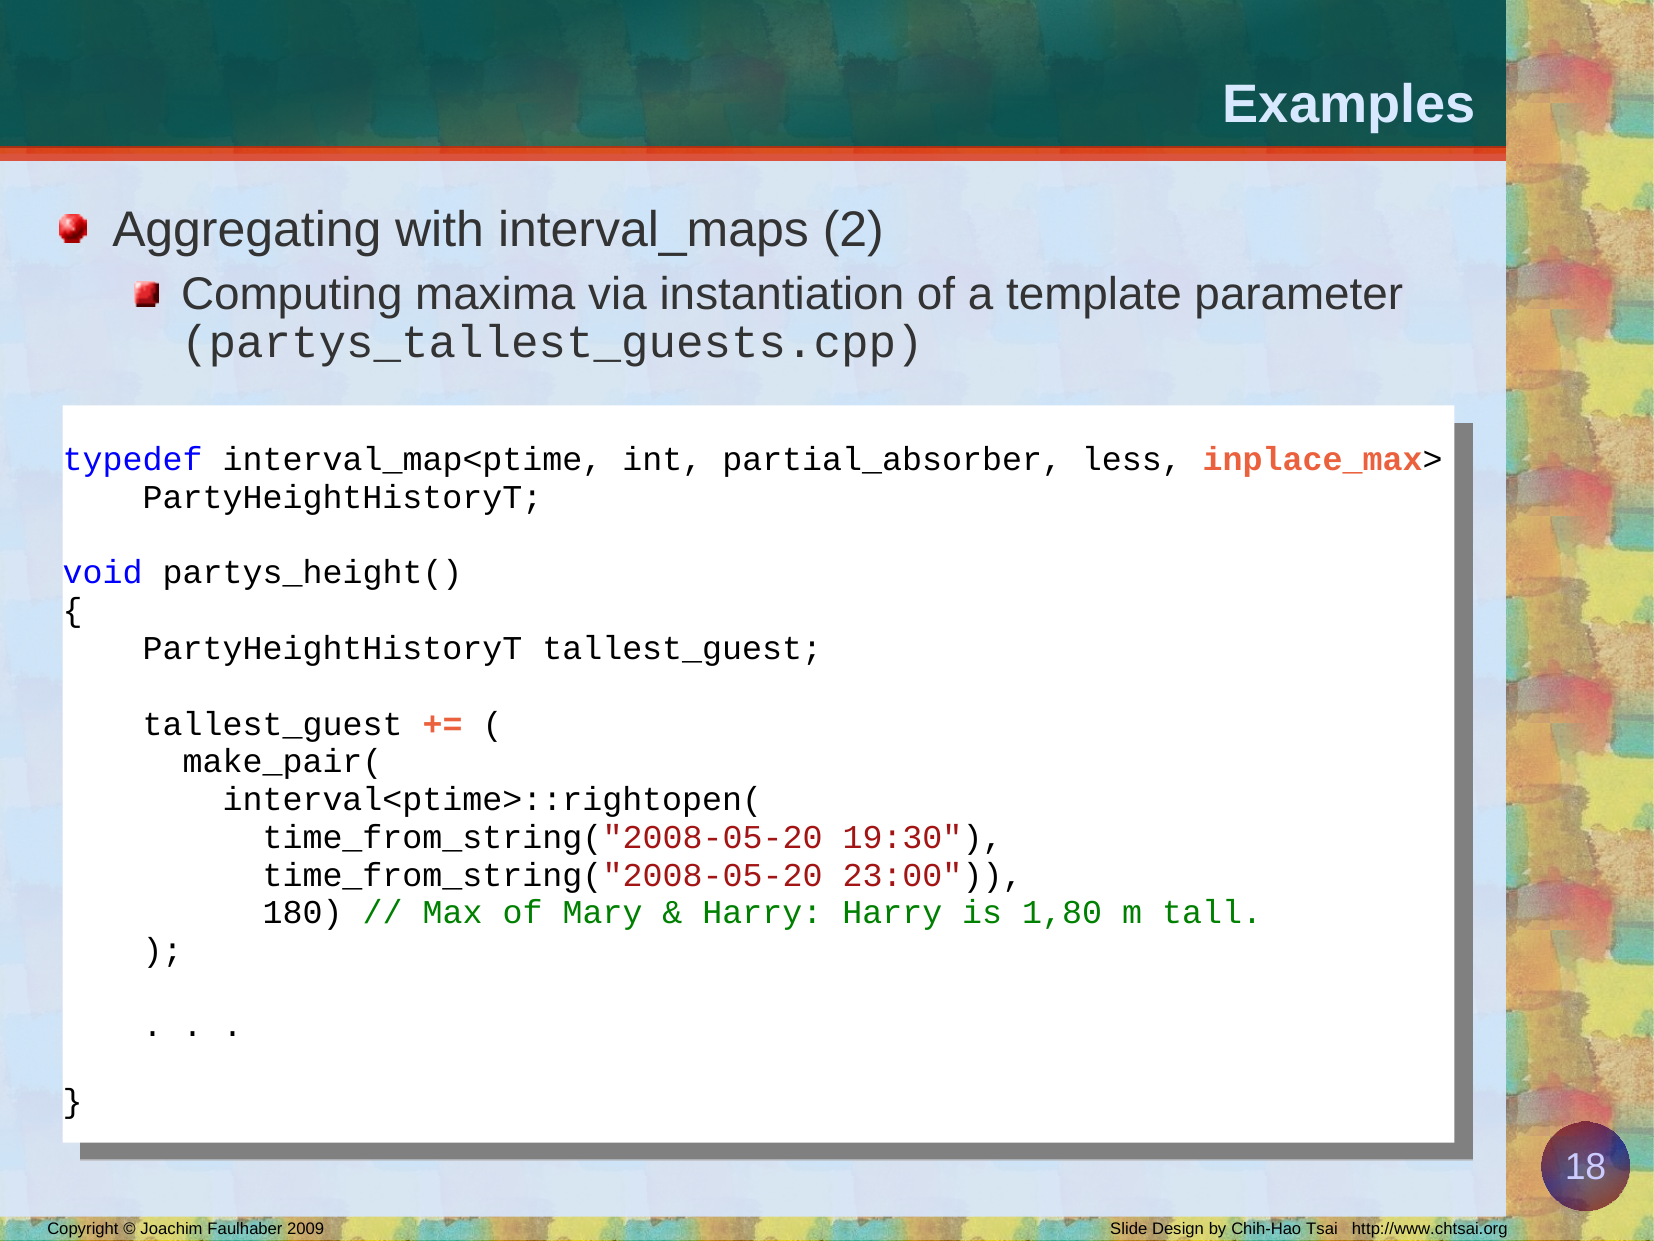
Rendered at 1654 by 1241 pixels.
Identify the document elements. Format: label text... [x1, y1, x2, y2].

text_box typedef interval_map<ptime, int, partial_absorber, less, inplace_max> PartyHeightHistoryT; void partys_height() { PartyHeightHistoryT tallest_guest; tallest_guest += ( make_pair( interval<ptime>::rightopen( time_from_string("2008-05-20 19:30"), time_from_string("2008-05-20 23:00")), 180) // Max of Mary & Harry: Harry is 1,80 m tall. ); . . . } [62, 405, 1455, 1143]
list Aggregating with interval_maps (2) Computing maxima via instantiation of a template parameter (partys_tallest_guests.cpp) [59, 200, 1418, 377]
title Examples [29, 59, 1477, 148]
